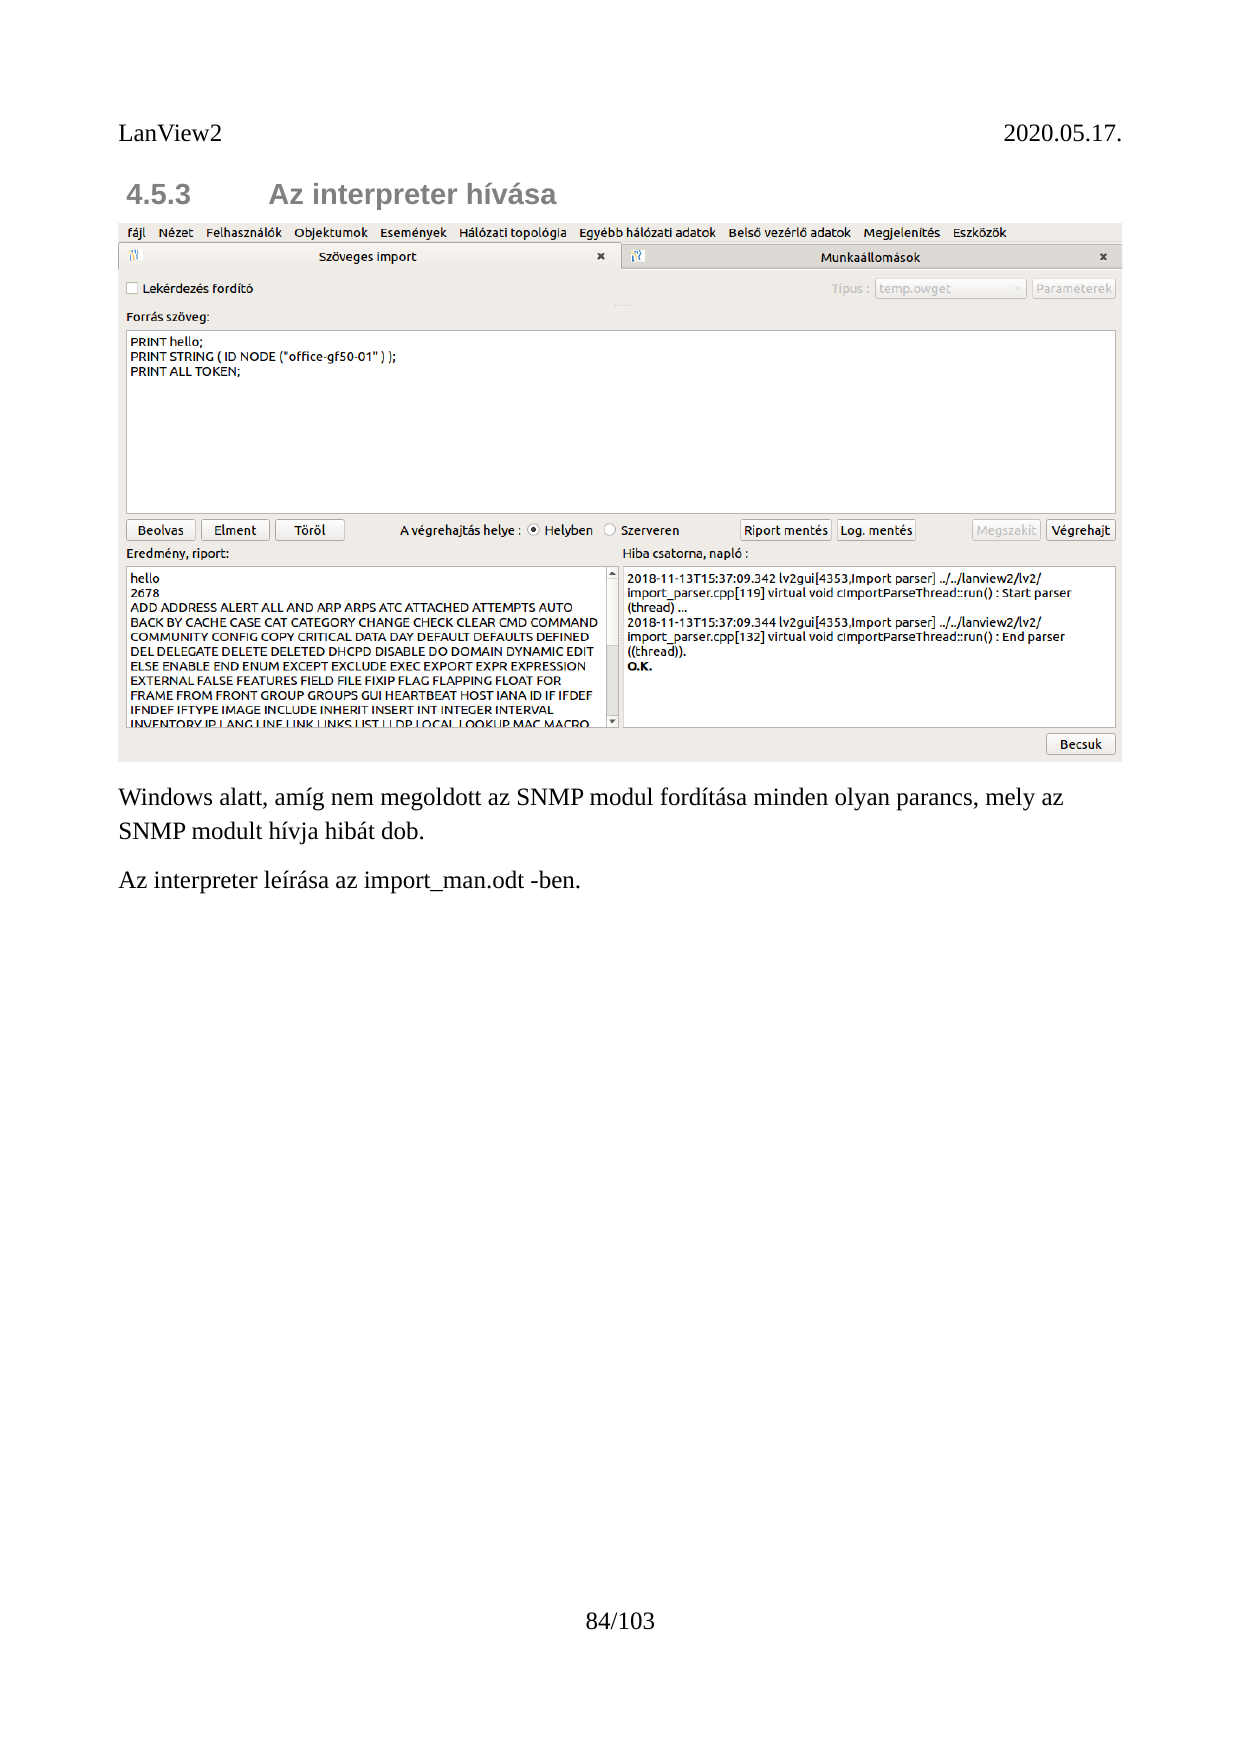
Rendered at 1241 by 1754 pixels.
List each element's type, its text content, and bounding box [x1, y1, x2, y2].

text Az interpreter leírása az import_man.odt -ben. [118, 866, 1122, 894]
text Windows alatt, amíg nem megoldott az SNMP modul fordítása minden olyan parancs, mely az SNMP modult hívja hibát dob. [118, 782, 1122, 845]
subtitle Az interpreter hívása [118, 177, 1122, 211]
picture [118, 223, 1123, 762]
